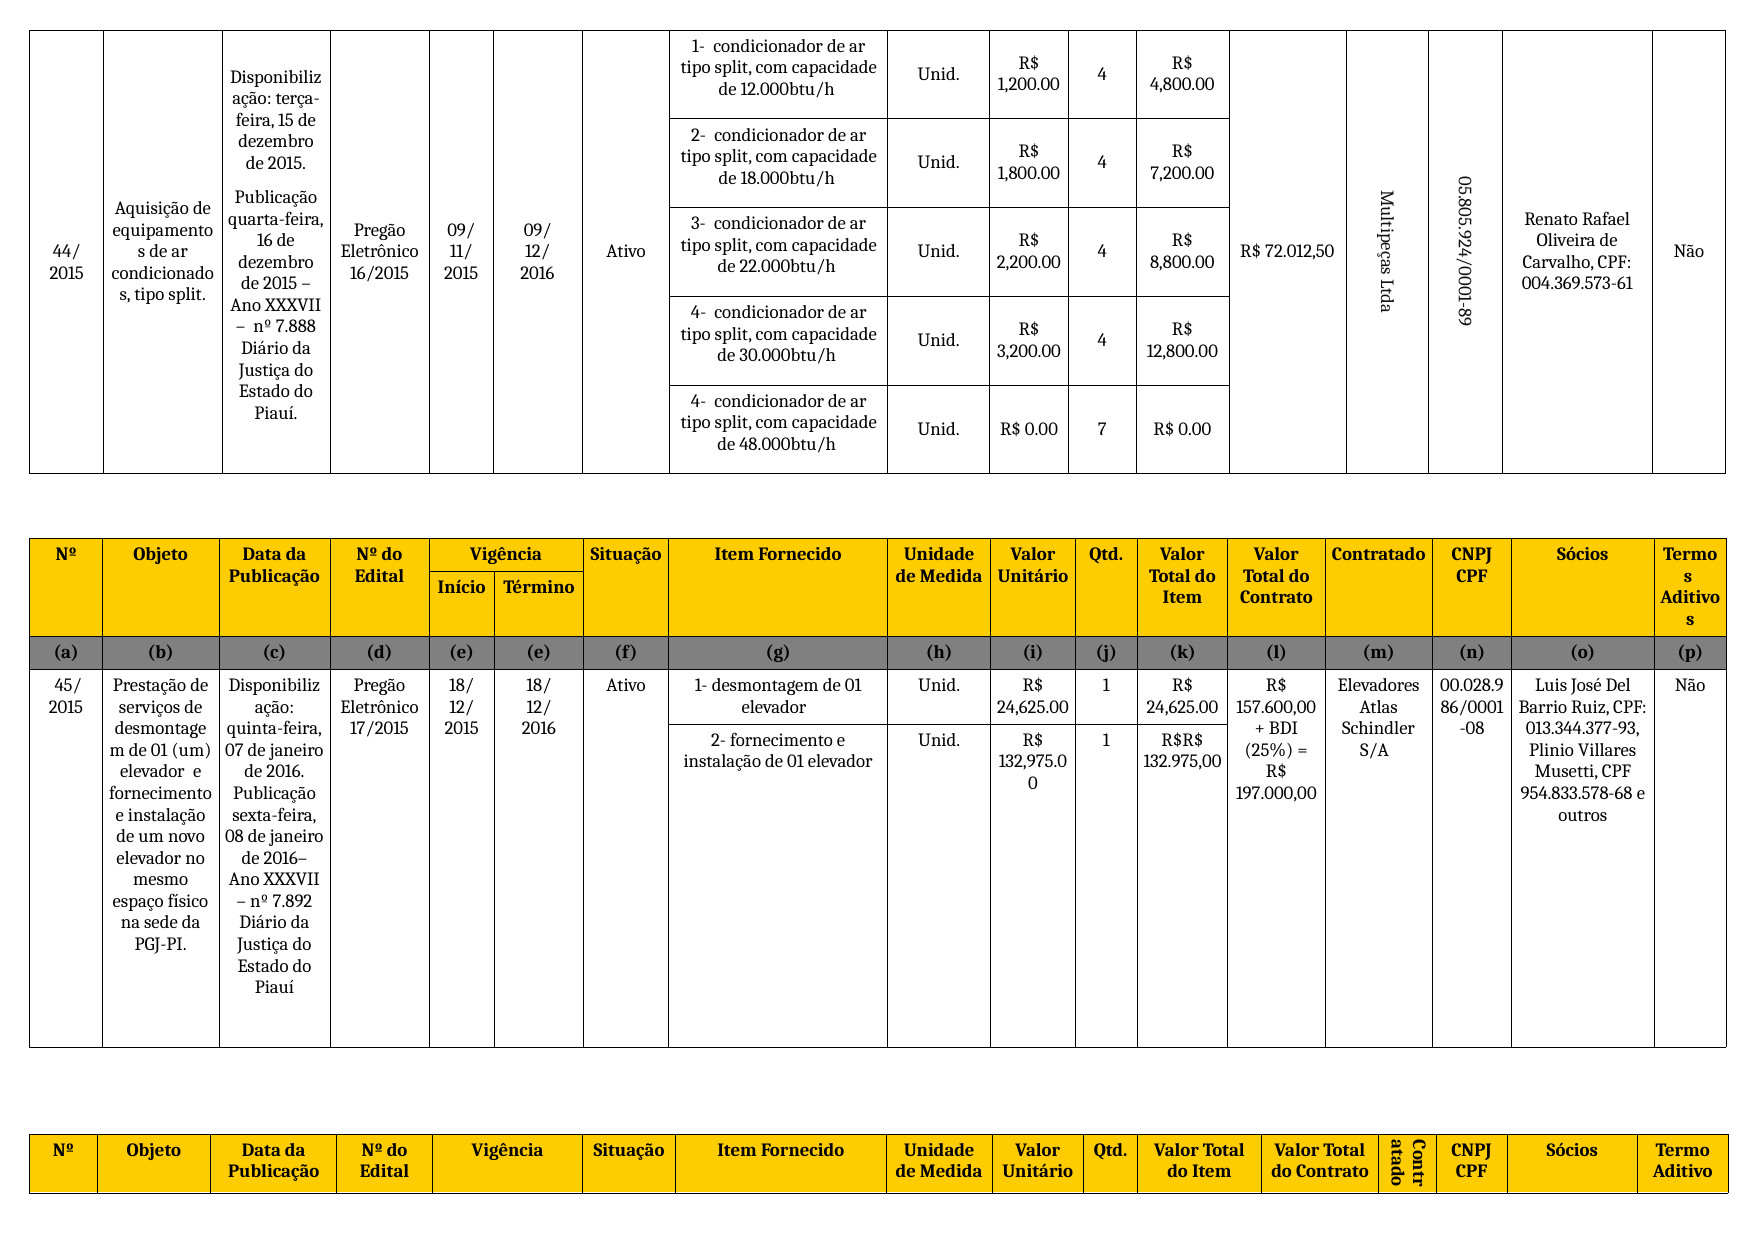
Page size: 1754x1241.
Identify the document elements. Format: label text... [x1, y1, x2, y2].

table_cell 1- desmontagem de 01 elevador [669, 670, 887, 724]
table_cell (c) [220, 637, 330, 669]
table_cell 4 [1069, 208, 1136, 296]
table_cell 09/ 11/ 2015 [430, 31, 493, 473]
table_header Sócios [1512, 539, 1654, 636]
table_cell R$ 1.200,00 [990, 31, 1068, 118]
table_header Objeto [103, 539, 219, 636]
table_cell R$ 24.625,00 [1138, 670, 1227, 724]
table_cell (h) [888, 637, 990, 669]
table_cell 2- fornecimento e instalação de 01 elevador [669, 725, 887, 1047]
table_cell 4 [1069, 297, 1136, 384]
table_header Nº do Edital [331, 539, 429, 636]
table_header Situação [584, 539, 668, 636]
table_cell 7 [1069, 386, 1136, 473]
table_cell (m) [1326, 637, 1432, 669]
table_cell Prestação de serviços de desmontagem de 01 (um) elevador e fornecimento e instalação de um novo elevador no mesmo espaço físico na sede da PGJ-PI. [103, 670, 219, 1047]
table_cell R$ 24.625,00 [991, 670, 1075, 724]
table_cell 18/ 12/ 2015 [430, 670, 494, 1047]
table_cell R$ 12.800,00 [1137, 297, 1229, 384]
table_cell (g) [669, 637, 887, 669]
table_cell Término [495, 572, 583, 636]
table_cell Unid. [888, 31, 989, 118]
table_header Contratado [1379, 1135, 1436, 1192]
table_cell (o) [1512, 637, 1654, 669]
table_header Valor Unitário [993, 1135, 1083, 1192]
table_header CNPJ CPF [1433, 539, 1511, 636]
table_header Unidade de Medida [887, 1135, 992, 1192]
table_header Sócios [1508, 1135, 1637, 1192]
table_cell (j) [1076, 637, 1137, 669]
table_cell (p) [1655, 637, 1726, 669]
table_cell (n) [1433, 637, 1511, 669]
table_cell Unid. [888, 297, 989, 384]
table_header Termos Aditivos [1655, 539, 1726, 636]
table_header Vigência [433, 1135, 582, 1192]
table_header Item Fornecido [676, 1135, 886, 1192]
table_header Valor Total do Contrato [1228, 539, 1325, 636]
table_cell Disponibilização: quinta-feira, 07 de janeiro de 2016. Publicação sexta-feira, 08 de janeiro de 2016– Ano XXXVII – nº 7.892 Diário da Justiça do Estado do Piauí [220, 670, 330, 1047]
table_cell Unid. [888, 119, 989, 207]
table_cell R$ 4.800,00 [1137, 31, 1229, 118]
table_header Item Fornecido [669, 539, 887, 636]
table_cell R$ 1.800,00 [990, 119, 1068, 207]
table_header Data da Publicação [211, 1135, 336, 1192]
table_cell R$ 2.200,00 [990, 208, 1068, 296]
table_cell R$ 157.600,00 + BDI (25%) = R$ 197.000,00 [1228, 670, 1325, 1047]
table_cell Multipeças Ltda [1347, 31, 1428, 473]
table_cell (i) [991, 637, 1075, 669]
table_cell Renato Rafael Oliveira de Carvalho, CPF: 004.369.573-61 [1503, 31, 1652, 473]
table_cell 1 [1076, 725, 1137, 1047]
table_cell Unid. [888, 386, 989, 473]
table_cell Unid. [888, 670, 990, 724]
table_cell R$R$ 132.975,00 [1138, 725, 1227, 1047]
table_cell R$ 3.200,00 [990, 297, 1068, 384]
table_header Unidade de Medida [888, 539, 990, 636]
table_header CNPJ CPF [1437, 1135, 1507, 1192]
table_cell (e) [430, 637, 494, 669]
table_header Valor Total do Item [1138, 1135, 1261, 1192]
table_cell (a) [30, 637, 102, 669]
table_header Vigência [430, 539, 583, 571]
table_cell R$ 0,00 [990, 386, 1068, 473]
table_cell (d) [331, 637, 429, 669]
table_cell 1- condicionador de ar tipo split, com capacidade de 12.000btu/h [670, 31, 887, 118]
table_cell (f) [584, 637, 668, 669]
table_header Valor Total do Contrato [1262, 1135, 1378, 1192]
table_cell Elevadores Atlas Schindler S/A [1326, 670, 1432, 1047]
table_cell 4- condicionador de ar tipo split, com capacidade de 30.000btu/h [670, 297, 887, 384]
table_cell R$ 132.975,00 [991, 725, 1075, 1047]
table_header Data da Publicação [220, 539, 330, 636]
table_cell R$ 72.012,50 [1230, 31, 1346, 473]
table_cell Não [1655, 670, 1726, 1047]
table_cell Não [1653, 31, 1725, 473]
table_cell Unid. [888, 208, 989, 296]
table_cell (e) [495, 637, 583, 669]
table_cell (l) [1228, 637, 1325, 669]
table_cell R$ 7.200,00 [1137, 119, 1229, 207]
table_header Contratado [1326, 539, 1432, 636]
table_cell 3- condicionador de ar tipo split, com capacidade de 22.000btu/h [670, 208, 887, 296]
table_cell Pregão Eletrônico 17/2015 [331, 670, 429, 1047]
table_header Nº do Edital [337, 1135, 432, 1192]
table_cell 4- condicionador de ar tipo split, com capacidade de 48.000btu/h [670, 386, 887, 473]
table_header Valor Total do Item [1138, 539, 1227, 636]
table_cell R$ 8.800,00 [1137, 208, 1229, 296]
table_cell Unid. [888, 725, 990, 1047]
table_cell 44/ 2015 [30, 31, 103, 473]
table_header Qtd. [1076, 539, 1137, 636]
table_header Qtd. [1084, 1135, 1137, 1192]
table_cell 4 [1069, 31, 1136, 118]
table_header Objeto [98, 1135, 210, 1192]
table_cell 05.805.924/0001-89 [1429, 31, 1502, 473]
table_cell Pregão Eletrônico 16/2015 [331, 31, 429, 473]
table_cell Disponibilização: terça-feira, 15 de dezembro de 2015. Publicação quarta-feira, 16 de dezembro de 2015 – Ano XXXVII – nº 7.888 Diário da Justiça do Estado do Piauí. [223, 31, 330, 473]
table_cell 00.028.986/0001-08 [1433, 670, 1511, 1047]
table_cell Aquisição de equipamentos de ar condicionados, tipo split. [104, 31, 222, 473]
table_header Situação [583, 1135, 675, 1192]
table_cell Luis José Del Barrio Ruiz, CPF: 013.344.377-93, Plinio Villares Musetti, CPF 954.833.578-68 e outros [1512, 670, 1654, 1047]
table_cell 4 [1069, 119, 1136, 207]
table_cell 2- condicionador de ar tipo split, com capacidade de 18.000btu/h [670, 119, 887, 207]
table_header Valor Unitário [991, 539, 1075, 636]
table_cell 45/ 2015 [30, 670, 102, 1047]
table_cell 18/ 12/ 2016 [495, 670, 583, 1047]
table_cell (b) [103, 637, 219, 669]
table_cell Ativo [584, 670, 668, 1047]
table_cell 1 [1076, 670, 1137, 724]
table_header Nº [30, 1135, 97, 1192]
table_cell Início [430, 572, 494, 636]
table_cell 09/ 12/ 2016 [494, 31, 582, 473]
table_cell R$ 0,00 [1137, 386, 1229, 473]
table_header Nº [30, 539, 102, 636]
table_cell (k) [1138, 637, 1227, 669]
table_cell Ativo [583, 31, 669, 473]
table_header Termo Aditivo [1638, 1135, 1728, 1192]
